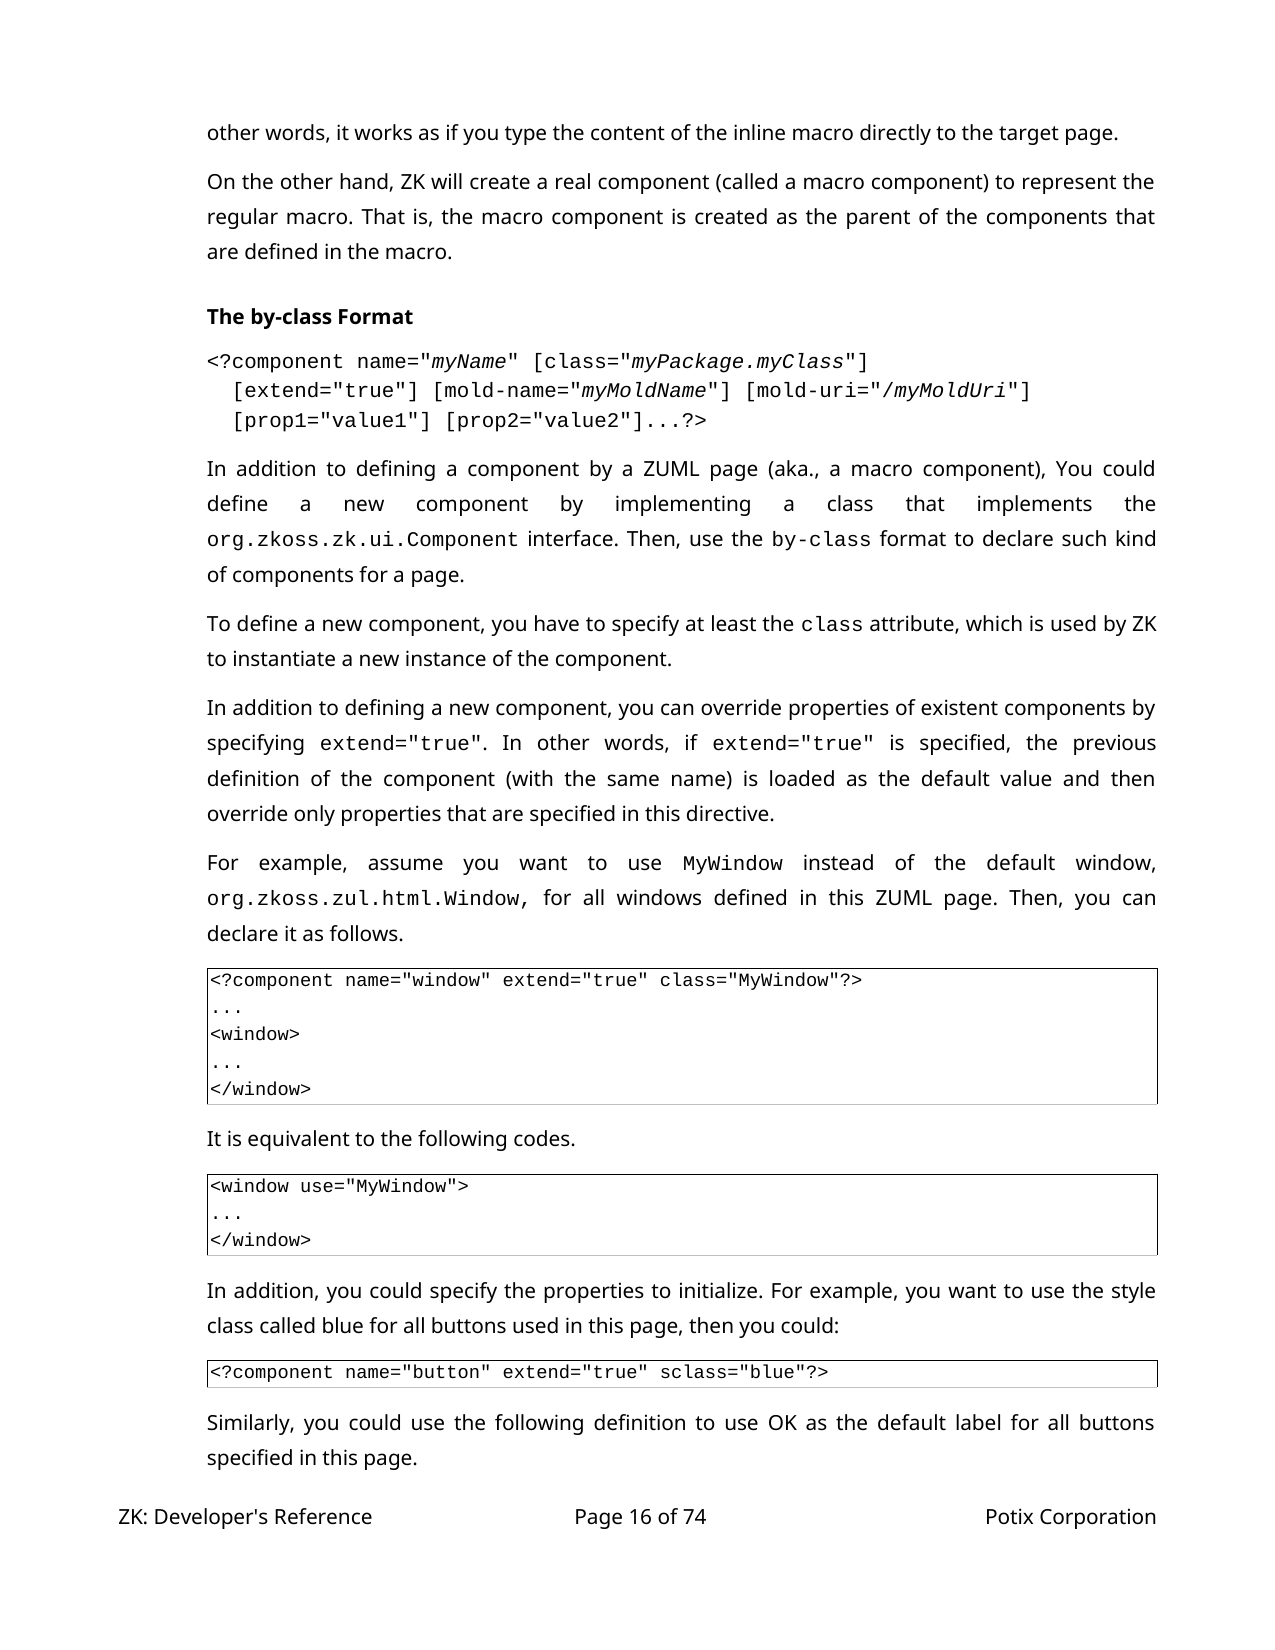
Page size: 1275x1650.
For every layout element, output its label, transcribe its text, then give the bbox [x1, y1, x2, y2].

text In addition, you could specify the properties to initialize. For example, you want to use the style class called blue for all buttons used in this page, then you could: [207, 1276, 1157, 1339]
text On the other hand, ZK will create a real component (called a macro component) to represent the regular macro. That is, the macro component is created as the parent of the components that are defined in the macro. [207, 167, 1157, 266]
text To define a new component, you have to specify at least the class attribute, which is used by ZK to instantiate a new instance of the component. [207, 609, 1157, 673]
text Similarly, you could use the following definition to use OK as the default label for all buttons specified in this page. [207, 1408, 1157, 1471]
text It is equivalent to the following codes. [207, 1124, 1157, 1153]
subtitle The by-class Format [207, 302, 1157, 331]
text </window> [208, 1228, 1157, 1255]
text </window> [208, 1077, 1157, 1104]
text ... [208, 1049, 1157, 1074]
text <?component name="button" extend="true" sclass="blue"?> [208, 1361, 1157, 1387]
text In addition to defining a new component, you can override properties of existent components by specifying extend="true". In other words, if extend="true" is specified, the previous definition of the component (with the same name) is loaded as the default value and then override only properties that are specified in this directive. [207, 693, 1157, 827]
text ... [208, 995, 1157, 1019]
text In addition to defining a component by a ZUML page (aka., a macro component), You could define a new component by implementing a class that implements the org.zkoss.zk.ui.Component interface. Then, use the by-class format to declare such kind of components for a page. [207, 454, 1157, 588]
text <?component name="window" extend="true" class="MyWindow"?> [208, 969, 1157, 992]
text other words, it works as if you type the content of the inline macro directly to the target page. [207, 118, 1157, 146]
text <window use="MyWindow"> [208, 1175, 1157, 1198]
text For example, assume you want to use MyWindow instead of the default window, org.zkoss.zul.html.Window, for all windows defined in this ZUML page. Then, you can declare it as follows. [207, 848, 1157, 947]
text <?component name="myName" [class="myPackage.myClass"] [extend="true"] [mold-name="myMoldName"] [mold-uri="/myMoldUri"] [prop1="value1"] [prop2="value2"]...?> [207, 351, 1157, 433]
text ... [208, 1201, 1157, 1225]
text <window> [208, 1022, 1157, 1047]
